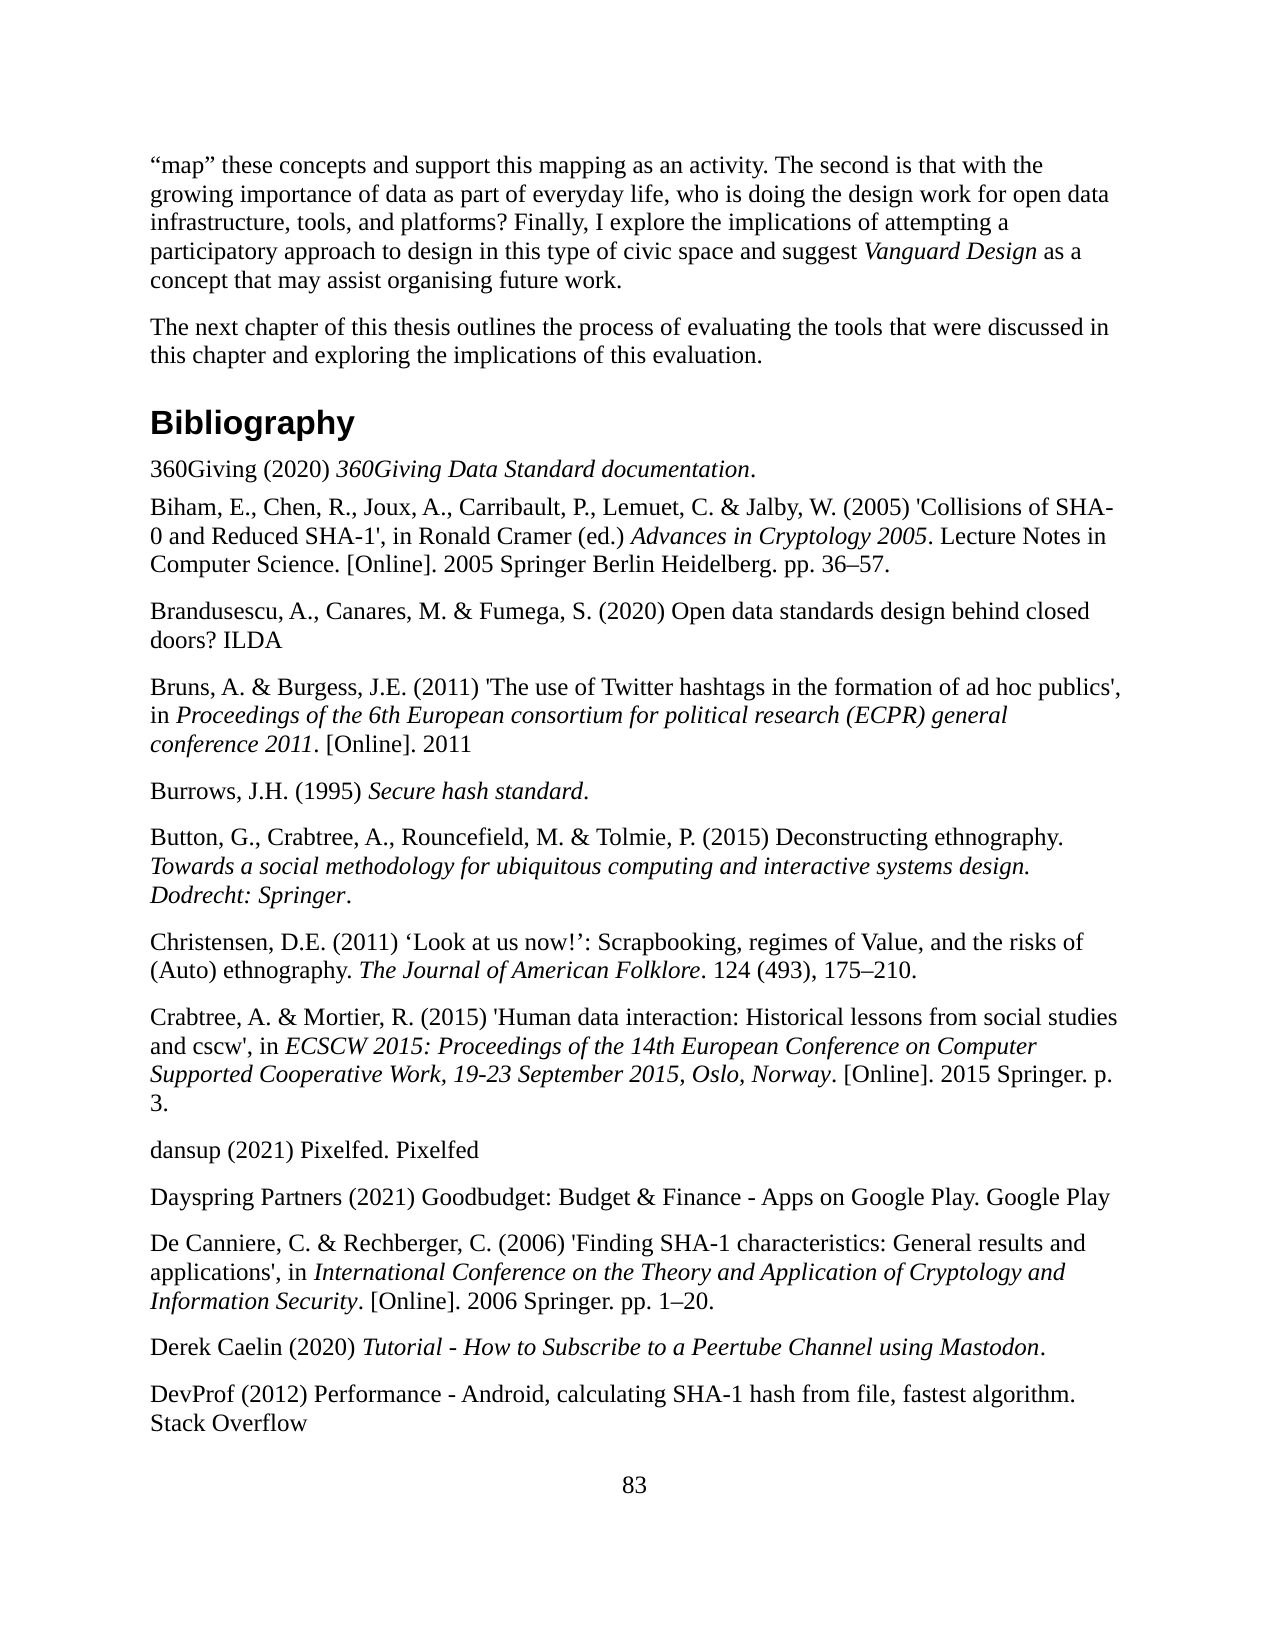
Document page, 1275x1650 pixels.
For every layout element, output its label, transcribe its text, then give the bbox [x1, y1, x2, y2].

text Christensen, D.E. (2011) ‘Look at us now!’: Scrapbooking, regimes of Value, and the risks of (Auto) ethnography. The Journal of American Folklore. 124 (493), 175–210. [150, 927, 1125, 984]
text Burrows, J.H. (1995) Secure hash standard. [150, 776, 1125, 804]
text Biham, E., Chen, R., Joux, A., Carribault, P., Lemuet, C. & Jalby, W. (2005) 'Collisions of SHA-0 and Reduced SHA-1', in Ronald Cramer (ed.) Advances in Cryptology 2005. Lecture Notes in Computer Science. [Online]. 2005 Springer Berlin Heidelberg. pp. 36–57. [150, 492, 1125, 578]
text Bruns, A. & Burgess, J.E. (2011) 'The use of Twitter hashtags in the formation of ad hoc publics', in Proceedings of the 6th European consortium for political research (ECPR) general conference 2011. [Online]. 2011 [150, 672, 1125, 758]
text Dayspring Partners (2021) Goodbudget: Budget & Finance - Apps on Google Play. Google Play [150, 1182, 1125, 1210]
text 360Giving (2020) 360Giving Data Standard documentation. [150, 454, 1125, 483]
subtitle Bibliography [150, 403, 1125, 442]
text The next chapter of this thesis outlines the process of evaluating the tools that were discussed in this chapter and exploring the implications of this evaluation. [150, 312, 1125, 369]
text “map” these concepts and support this mapping as an activity. The second is that with the growing importance of data as part of everyday life, who is doing the design work for open data infrastructure, tools, and platforms? Finally, I explore the implications of attempting a participatory approach to design in this type of civic space and suggest Vanguard Design as a concept that may assist organising future work. [150, 150, 1125, 294]
text Derek Caelin (2020) Tutorial - How to Subscribe to a Peertube Channel using Mastodon. [150, 1332, 1125, 1361]
text Crabtree, A. & Mortier, R. (2015) 'Human data interaction: Historical lessons from social studies and cscw', in ECSCW 2015: Proceedings of the 14th European Conference on Computer Supported Cooperative Work, 19-23 September 2015, Oslo, Norway. [Online]. 2015 Springer. p. 3. [150, 1002, 1125, 1117]
text Button, G., Crabtree, A., Rouncefield, M. & Tolmie, P. (2015) Deconstructing ethnography. Towards a social methodology for ubiquitous computing and interactive systems design. Dodrecht: Springer. [150, 822, 1125, 909]
text dansup (2021) Pixelfed. Pixelfed [150, 1135, 1125, 1164]
text DevProf (2012) Performance - Android, calculating SHA-1 hash from file, fastest algorithm. Stack Overflow [150, 1379, 1125, 1437]
text Brandusescu, A., Canares, M. & Fumega, S. (2020) Open data standards design behind closed doors? ILDA [150, 596, 1125, 654]
text De Canniere, C. & Rechberger, C. (2006) 'Finding SHA-1 characteristics: General results and applications', in International Conference on the Theory and Application of Cryptology and Information Security. [Online]. 2006 Springer. pp. 1–20. [150, 1228, 1125, 1314]
